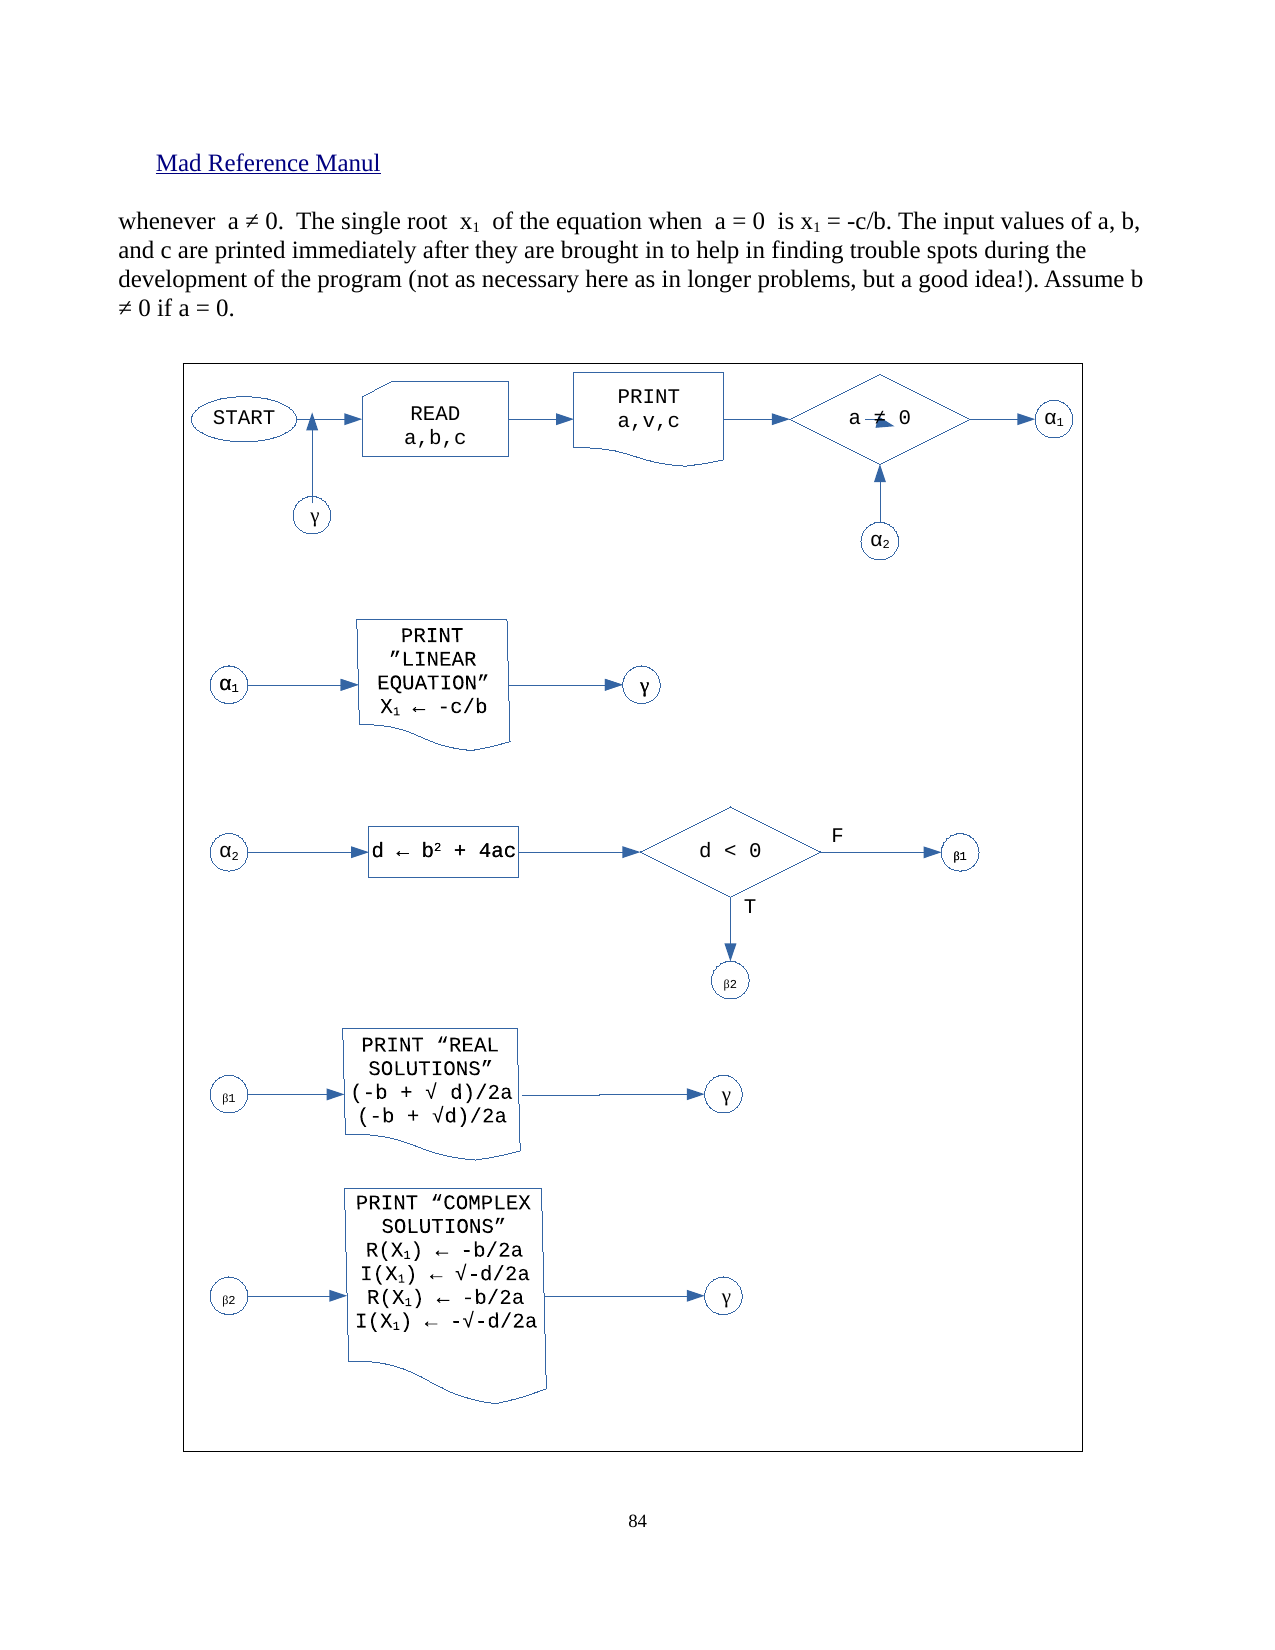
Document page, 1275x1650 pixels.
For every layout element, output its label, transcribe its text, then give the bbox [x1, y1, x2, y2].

text whenever a ≠ 0. The single root x1 of the equation when a = 0 is x1 = -c/b. The input values of a, b, and c are printed immediately after they are brought in to help in finding trouble spots during the development of the program (not as necessary here as in longer problems, but a good idea!). Assume b ≠ 0 if a = 0. [118, 206, 1157, 321]
